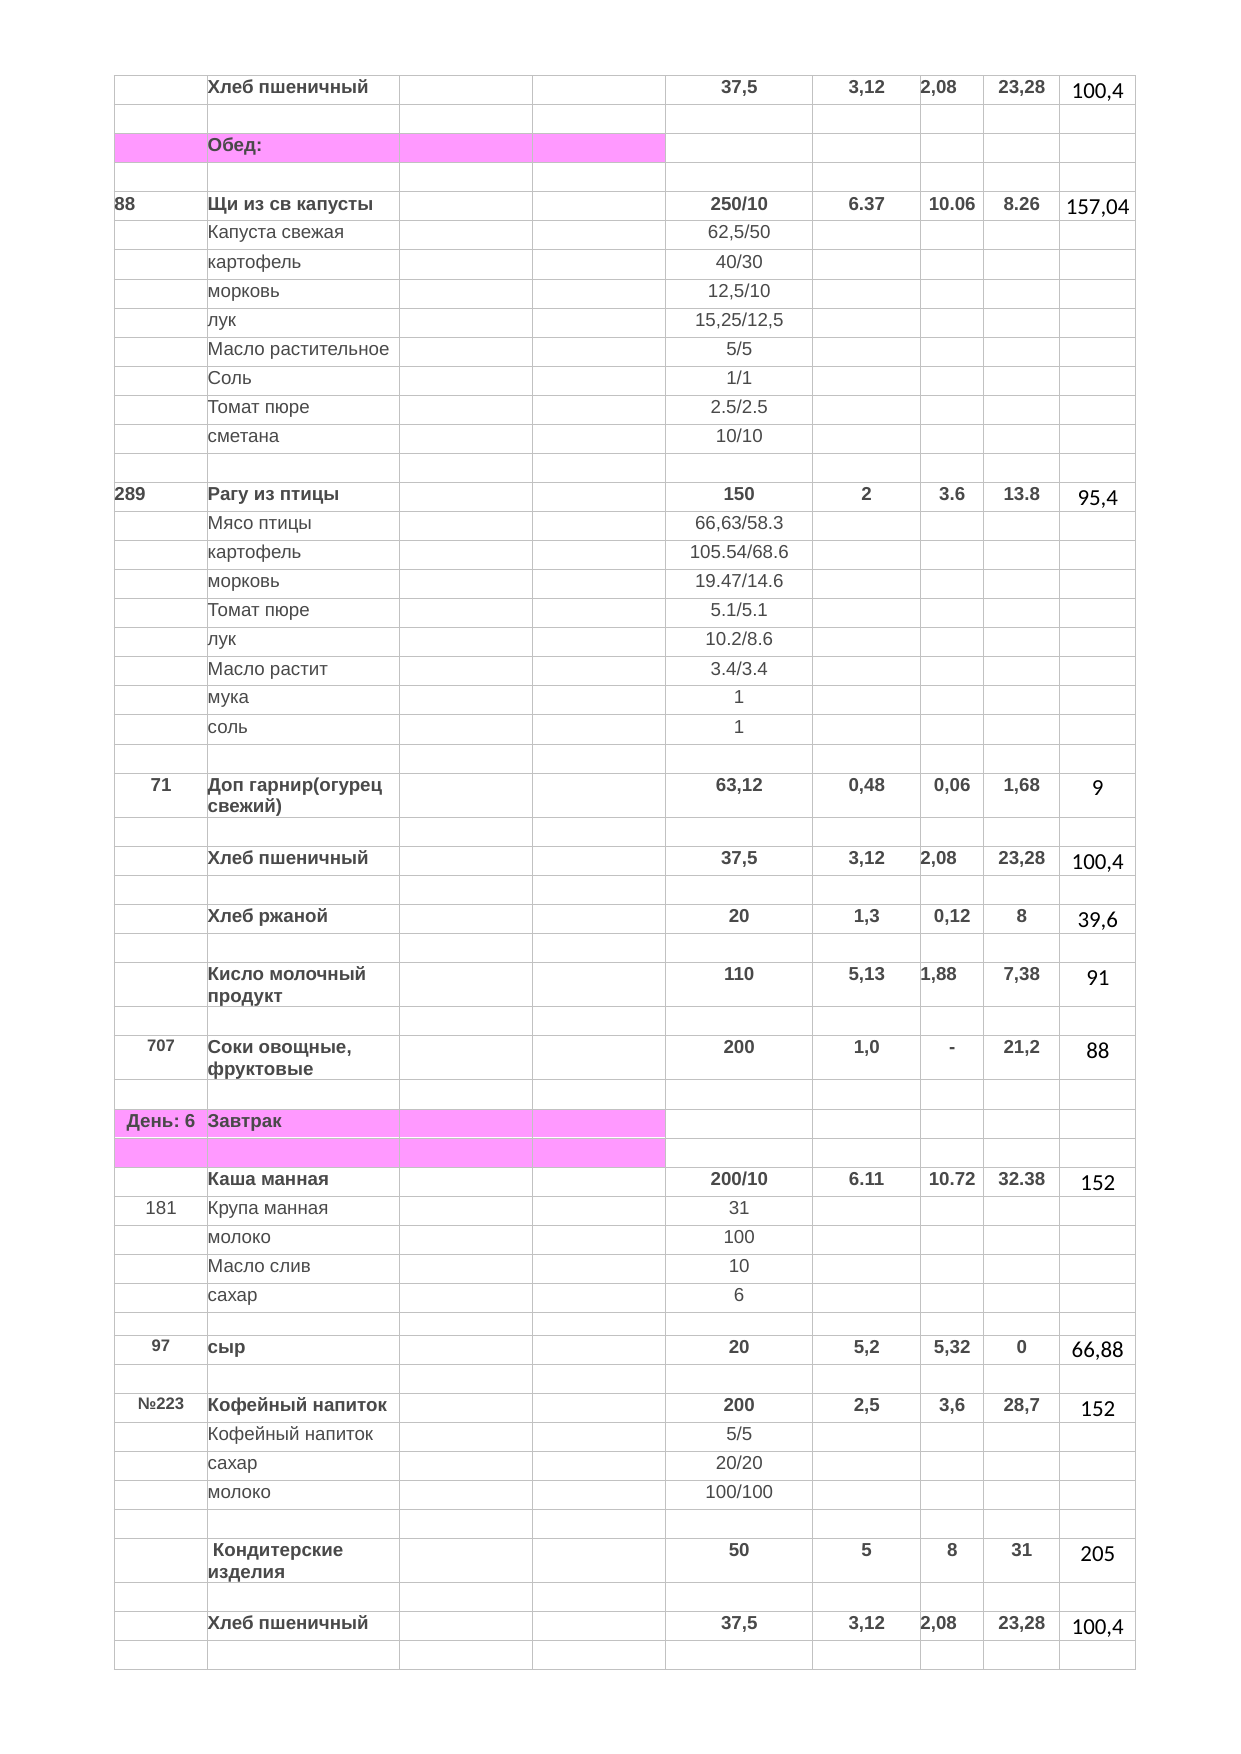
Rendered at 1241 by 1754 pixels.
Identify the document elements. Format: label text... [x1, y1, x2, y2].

table_cell [400, 715, 532, 743]
table_cell [115, 1365, 207, 1393]
table_cell [533, 818, 665, 846]
table_cell Крупа манная [208, 1197, 399, 1225]
table_cell [533, 1007, 665, 1035]
table_cell [400, 280, 532, 307]
table_cell 28,7 [984, 1394, 1059, 1422]
table_cell [813, 818, 920, 846]
table_cell 10.06 [921, 192, 983, 220]
table_cell [400, 963, 532, 1006]
table_cell [984, 599, 1059, 627]
table_cell [984, 367, 1059, 395]
table_cell [115, 570, 207, 598]
table_cell №223 [115, 1394, 207, 1422]
table_cell сыр [208, 1336, 399, 1363]
table_cell 5,2 [813, 1336, 920, 1363]
table_cell [813, 599, 920, 627]
table_cell [921, 1110, 983, 1137]
table_cell 8 [921, 1539, 983, 1582]
table_cell морковь [208, 570, 399, 598]
table_cell 1 [666, 686, 812, 714]
table_cell [115, 963, 207, 1006]
table_cell [984, 1007, 1059, 1035]
table_cell [984, 163, 1059, 191]
table_cell [208, 1641, 399, 1669]
table_cell [115, 599, 207, 627]
table_cell - [921, 1036, 983, 1079]
table_cell [400, 1284, 532, 1312]
table_cell 37,5 [666, 76, 812, 104]
table_cell [1060, 1139, 1135, 1167]
table_cell [115, 1612, 207, 1640]
table_cell 5,13 [813, 963, 920, 1006]
table_cell [208, 1583, 399, 1611]
table_cell [208, 1139, 399, 1167]
table_cell [921, 221, 983, 249]
table_cell [115, 745, 207, 772]
table_cell [400, 192, 532, 220]
table_cell [533, 309, 665, 337]
table_cell [1060, 1423, 1135, 1451]
table_cell мука [208, 686, 399, 714]
table_cell [984, 105, 1059, 133]
table_cell [115, 1168, 207, 1196]
table_cell [921, 1423, 983, 1451]
table_cell [921, 454, 983, 482]
table_cell 3.4/3.4 [666, 657, 812, 685]
table_cell [1060, 1452, 1135, 1480]
table_cell [1060, 280, 1135, 307]
table_cell [115, 1481, 207, 1509]
table_cell 9 [1060, 774, 1135, 817]
table_cell [813, 1284, 920, 1312]
table_cell [1060, 715, 1135, 743]
table_cell [533, 715, 665, 743]
table_cell [921, 1481, 983, 1509]
table_cell 2,08 [921, 76, 983, 104]
table_cell [1060, 541, 1135, 569]
table_cell [115, 1007, 207, 1035]
table_cell 2,08 [921, 847, 983, 875]
table_cell [400, 454, 532, 482]
table_cell [1060, 1197, 1135, 1225]
table_cell [115, 1641, 207, 1669]
table_cell [115, 1583, 207, 1611]
table_cell сметана [208, 425, 399, 453]
table_cell [115, 876, 207, 904]
table_cell [208, 818, 399, 846]
table_cell [921, 1080, 983, 1108]
table_cell [984, 280, 1059, 307]
table_cell [984, 425, 1059, 453]
table_cell [921, 1007, 983, 1035]
table_cell молоко [208, 1226, 399, 1254]
table_cell 6 [666, 1284, 812, 1312]
table_cell Масло слив [208, 1255, 399, 1283]
table_cell [400, 134, 532, 162]
table_cell картофель [208, 250, 399, 278]
table_cell [533, 1481, 665, 1509]
table_cell 8 [984, 905, 1059, 933]
table_cell [921, 1197, 983, 1225]
table_cell [984, 221, 1059, 249]
table_cell [666, 134, 812, 162]
table_cell [813, 221, 920, 249]
table_cell 205 [1060, 1539, 1135, 1582]
table_cell [984, 134, 1059, 162]
table_cell [1060, 570, 1135, 598]
table_cell [666, 1080, 812, 1108]
table_cell [400, 1423, 532, 1451]
table_cell [208, 1007, 399, 1035]
table_cell молоко [208, 1481, 399, 1509]
table_cell [115, 1510, 207, 1538]
table_cell [400, 818, 532, 846]
table_cell 1,0 [813, 1036, 920, 1079]
table_cell [400, 1197, 532, 1225]
table_cell [921, 541, 983, 569]
table_cell картофель [208, 541, 399, 569]
table_cell [115, 1226, 207, 1254]
table_cell [115, 934, 207, 962]
table_cell [921, 134, 983, 162]
table_cell [984, 1641, 1059, 1669]
table_cell [115, 512, 207, 540]
table_cell [984, 454, 1059, 482]
table_cell [400, 1313, 532, 1334]
table_cell Хлеб пшеничный [208, 1612, 399, 1640]
table_cell [533, 367, 665, 395]
table_cell 97 [115, 1336, 207, 1363]
table_cell [666, 1510, 812, 1538]
table_cell [813, 1139, 920, 1167]
table_cell [1060, 105, 1135, 133]
table_cell [533, 847, 665, 875]
table_cell [813, 570, 920, 598]
table_cell 10.2/8.6 [666, 628, 812, 656]
table_cell 39,6 [1060, 905, 1135, 933]
table_cell 100,4 [1060, 847, 1135, 875]
table_cell [400, 396, 532, 424]
table_cell [1060, 818, 1135, 846]
table_cell [533, 338, 665, 366]
table_cell [666, 1641, 812, 1669]
table_cell [533, 628, 665, 656]
table_cell [813, 454, 920, 482]
table_cell [115, 1139, 207, 1167]
table_cell [984, 1510, 1059, 1538]
table_cell 7,38 [984, 963, 1059, 1006]
table_cell [984, 1197, 1059, 1225]
table_cell 12,5/10 [666, 280, 812, 307]
table_cell [115, 1423, 207, 1451]
table_cell 1/1 [666, 367, 812, 395]
table_cell 23,28 [984, 1612, 1059, 1640]
table_cell [115, 309, 207, 337]
table_cell 62,5/50 [666, 221, 812, 249]
table_cell [666, 818, 812, 846]
table_cell 10.72 [921, 1168, 983, 1196]
table_cell [921, 818, 983, 846]
table_cell [115, 454, 207, 482]
table_cell [984, 570, 1059, 598]
table_cell [208, 454, 399, 482]
table_cell [921, 1313, 983, 1334]
table_cell [984, 1313, 1059, 1334]
table_cell [813, 105, 920, 133]
table_cell [115, 1255, 207, 1283]
table_cell 110 [666, 963, 812, 1006]
table_cell [813, 1481, 920, 1509]
table_cell 1 [666, 715, 812, 743]
table_cell [1060, 657, 1135, 685]
table_cell 1,88 [921, 963, 983, 1006]
table_cell 6.11 [813, 1168, 920, 1196]
table_cell [813, 1080, 920, 1108]
table_cell [1060, 512, 1135, 540]
table_cell [533, 1583, 665, 1611]
table_cell [921, 1139, 983, 1167]
table_cell [1060, 221, 1135, 249]
table_cell [400, 599, 532, 627]
table_cell морковь [208, 280, 399, 307]
table_cell [400, 221, 532, 249]
table_cell 250/10 [666, 192, 812, 220]
table_cell 2.5/2.5 [666, 396, 812, 424]
table_cell Соки овощные, фруктовые [208, 1036, 399, 1079]
table_cell Капуста свежая [208, 221, 399, 249]
table_cell [813, 309, 920, 337]
table_cell [533, 221, 665, 249]
table_cell [921, 657, 983, 685]
table_cell 37,5 [666, 1612, 812, 1640]
table_cell [533, 657, 665, 685]
table_cell Соль [208, 367, 399, 395]
table_cell [921, 396, 983, 424]
table_cell [984, 745, 1059, 772]
table_cell [533, 105, 665, 133]
table_cell [533, 1365, 665, 1393]
table_cell [921, 338, 983, 366]
table_cell 100 [666, 1226, 812, 1254]
table_cell [400, 745, 532, 772]
table_cell [533, 192, 665, 220]
table_cell 21,2 [984, 1036, 1059, 1079]
table_cell 5 [813, 1539, 920, 1582]
table_cell [813, 686, 920, 714]
table_cell 10/10 [666, 425, 812, 453]
table_cell [813, 541, 920, 569]
table_cell [813, 1226, 920, 1254]
table_cell Доп гарнир(огурец свежий) [208, 774, 399, 817]
table_cell [115, 541, 207, 569]
table_cell [115, 1080, 207, 1108]
table_cell [813, 1583, 920, 1611]
table_cell [115, 686, 207, 714]
table_cell [921, 1284, 983, 1312]
table_cell [533, 280, 665, 307]
table_cell Обед: [208, 134, 399, 162]
table_cell [813, 396, 920, 424]
table_cell лук [208, 628, 399, 656]
table_cell [1060, 1481, 1135, 1509]
table_cell 707 [115, 1036, 207, 1079]
table_cell [921, 876, 983, 904]
table_cell Кондитерские изделия [208, 1539, 399, 1582]
table_cell [813, 338, 920, 366]
table_cell [921, 934, 983, 962]
table_cell [813, 628, 920, 656]
table_cell [666, 163, 812, 191]
table_cell [1060, 396, 1135, 424]
table_cell [921, 745, 983, 772]
table_cell 152 [1060, 1394, 1135, 1422]
table_cell [666, 1139, 812, 1167]
table_cell [115, 425, 207, 453]
table_cell [984, 934, 1059, 962]
table_cell [666, 745, 812, 772]
table_cell 71 [115, 774, 207, 817]
table_cell [1060, 628, 1135, 656]
table_cell 0,06 [921, 774, 983, 817]
table_cell [400, 309, 532, 337]
table_cell [533, 745, 665, 772]
table_cell [533, 1255, 665, 1283]
table_cell [813, 250, 920, 278]
table_cell [1060, 163, 1135, 191]
table_cell [115, 657, 207, 685]
table_cell [666, 1583, 812, 1611]
table_cell 20 [666, 1336, 812, 1363]
table_cell [533, 774, 665, 817]
table_cell 3,12 [813, 847, 920, 875]
table_cell [666, 1110, 812, 1137]
table_cell [115, 367, 207, 395]
table_cell 100/100 [666, 1481, 812, 1509]
table_cell [400, 1007, 532, 1035]
table_cell 5.1/5.1 [666, 599, 812, 627]
table_cell 20 [666, 905, 812, 933]
table_cell [533, 963, 665, 1006]
table_cell 40/30 [666, 250, 812, 278]
table_cell 10 [666, 1255, 812, 1283]
table_cell 2 [813, 483, 920, 511]
table_cell [813, 1110, 920, 1137]
table_cell [984, 657, 1059, 685]
table_cell [208, 105, 399, 133]
table_cell [1060, 745, 1135, 772]
table_cell [533, 541, 665, 569]
table_cell [1060, 1641, 1135, 1669]
table_cell 2,5 [813, 1394, 920, 1422]
table_cell [115, 163, 207, 191]
table_cell [533, 1313, 665, 1334]
table_cell [400, 1510, 532, 1538]
table_cell [400, 76, 532, 104]
table_cell [921, 1226, 983, 1254]
table_cell 31 [984, 1539, 1059, 1582]
table_cell [533, 1284, 665, 1312]
table_cell 3,12 [813, 1612, 920, 1640]
table_cell [813, 1423, 920, 1451]
table_cell Мясо птицы [208, 512, 399, 540]
table_cell [1060, 1226, 1135, 1254]
table_cell [813, 745, 920, 772]
table_cell [921, 309, 983, 337]
table_cell [400, 425, 532, 453]
table_cell [115, 76, 207, 104]
table_cell Масло растительное [208, 338, 399, 366]
table_cell [400, 847, 532, 875]
table_cell [984, 1452, 1059, 1480]
table_cell [400, 367, 532, 395]
table_cell [400, 934, 532, 962]
table_cell 3,12 [813, 76, 920, 104]
table_cell 105.54/68.6 [666, 541, 812, 569]
table_cell [984, 1139, 1059, 1167]
table_cell [208, 163, 399, 191]
table_cell [533, 454, 665, 482]
table_cell 181 [115, 1197, 207, 1225]
table_cell 289 [115, 483, 207, 511]
table_cell [1060, 1284, 1135, 1312]
table_cell [984, 1226, 1059, 1254]
table_cell [984, 309, 1059, 337]
table_cell [921, 105, 983, 133]
table_cell [533, 250, 665, 278]
table_cell 19.47/14.6 [666, 570, 812, 598]
table_cell 100,4 [1060, 1612, 1135, 1640]
table_cell [666, 876, 812, 904]
table_cell Томат пюре [208, 396, 399, 424]
table_cell 1,68 [984, 774, 1059, 817]
table_cell [533, 1641, 665, 1669]
table_cell [208, 1080, 399, 1108]
table_cell [1060, 1583, 1135, 1611]
table_cell [1060, 1007, 1135, 1035]
table_cell [921, 1255, 983, 1283]
table_cell [984, 1110, 1059, 1137]
table_cell [400, 570, 532, 598]
table_cell 5/5 [666, 1423, 812, 1451]
table_cell 0,12 [921, 905, 983, 933]
table_cell [533, 686, 665, 714]
table_cell [984, 818, 1059, 846]
table_cell [813, 1452, 920, 1480]
table_cell 100,4 [1060, 76, 1135, 104]
table_cell [813, 163, 920, 191]
table_cell [115, 250, 207, 278]
table_cell [533, 876, 665, 904]
table_cell [533, 570, 665, 598]
table_cell [813, 1255, 920, 1283]
table_cell [115, 905, 207, 933]
table_cell [984, 1080, 1059, 1108]
table_cell [400, 105, 532, 133]
table_cell 150 [666, 483, 812, 511]
table_cell Завтрак [208, 1110, 399, 1137]
table_cell [208, 934, 399, 962]
table_cell 6.37 [813, 192, 920, 220]
table_cell [400, 1226, 532, 1254]
table_cell 13.8 [984, 483, 1059, 511]
table_cell [921, 425, 983, 453]
table_cell [813, 367, 920, 395]
table_cell 66,63/58.3 [666, 512, 812, 540]
table_cell [533, 1168, 665, 1196]
table_cell [921, 570, 983, 598]
table_cell [921, 1583, 983, 1611]
table_cell [1060, 309, 1135, 337]
table_cell 91 [1060, 963, 1135, 1006]
table_cell [921, 280, 983, 307]
table_cell [1060, 934, 1135, 962]
table_cell [533, 1226, 665, 1254]
table_cell 23,28 [984, 847, 1059, 875]
table_cell День: 6 [115, 1110, 207, 1137]
table_cell [533, 1139, 665, 1167]
table_cell [984, 876, 1059, 904]
table_cell 20/20 [666, 1452, 812, 1480]
table_cell [115, 847, 207, 875]
table_cell [115, 280, 207, 307]
table_cell [921, 686, 983, 714]
table_cell Кисло молочный продукт [208, 963, 399, 1006]
table_cell [533, 1336, 665, 1363]
table_cell [984, 628, 1059, 656]
table_cell [533, 396, 665, 424]
table_cell Томат пюре [208, 599, 399, 627]
table_cell [533, 134, 665, 162]
table_cell [1060, 1255, 1135, 1283]
table_cell [400, 1336, 532, 1363]
table_cell [984, 1255, 1059, 1283]
table_cell [400, 628, 532, 656]
table_cell [921, 367, 983, 395]
table_cell [813, 1313, 920, 1334]
table_cell [813, 876, 920, 904]
table_cell 23,28 [984, 76, 1059, 104]
table_cell [400, 1641, 532, 1669]
table_cell [400, 541, 532, 569]
table_cell 0,48 [813, 774, 920, 817]
table_cell [813, 1007, 920, 1035]
table_cell [533, 1452, 665, 1480]
table_cell [921, 599, 983, 627]
table_cell [1060, 1313, 1135, 1334]
table_cell [1060, 367, 1135, 395]
table_cell Хлеб ржаной [208, 905, 399, 933]
table_cell [400, 250, 532, 278]
table_cell [115, 396, 207, 424]
table_cell 88 [1060, 1036, 1135, 1079]
table_cell [533, 1036, 665, 1079]
table_cell [400, 163, 532, 191]
table_cell 1,3 [813, 905, 920, 933]
table_cell 3,6 [921, 1394, 983, 1422]
table_cell [533, 905, 665, 933]
table_cell 3.6 [921, 483, 983, 511]
table_cell [984, 250, 1059, 278]
table_cell [813, 134, 920, 162]
table_cell 152 [1060, 1168, 1135, 1196]
table_cell [984, 1481, 1059, 1509]
table_cell [115, 1539, 207, 1582]
table_cell [115, 818, 207, 846]
table_cell [208, 876, 399, 904]
table_cell [921, 715, 983, 743]
table_cell [533, 483, 665, 511]
table_cell [533, 1197, 665, 1225]
table_cell [400, 1139, 532, 1167]
table_cell [813, 512, 920, 540]
table_cell [533, 1510, 665, 1538]
table_cell 66,88 [1060, 1336, 1135, 1363]
table_cell [921, 1452, 983, 1480]
table_cell [921, 628, 983, 656]
table_cell [813, 280, 920, 307]
table_cell [400, 1365, 532, 1393]
table_cell [115, 715, 207, 743]
table_cell [813, 1197, 920, 1225]
table_cell 95,4 [1060, 483, 1135, 511]
table_cell [813, 934, 920, 962]
table_cell [533, 599, 665, 627]
table_cell Кофейный напиток [208, 1423, 399, 1451]
table_cell Хлеб пшеничный [208, 76, 399, 104]
table_cell [1060, 876, 1135, 904]
table_cell [1060, 338, 1135, 366]
table_cell Рагу из птицы [208, 483, 399, 511]
table_cell [400, 774, 532, 817]
table_cell 31 [666, 1197, 812, 1225]
table_cell 88 [115, 192, 207, 220]
table_cell [115, 1313, 207, 1334]
table_cell [400, 1583, 532, 1611]
table_cell [921, 512, 983, 540]
table_cell [984, 1583, 1059, 1611]
table_cell [400, 1481, 532, 1509]
table_cell [400, 905, 532, 933]
table_cell [984, 715, 1059, 743]
table_cell [984, 686, 1059, 714]
table_cell соль [208, 715, 399, 743]
table_cell [400, 338, 532, 366]
table_cell [115, 1452, 207, 1480]
table_cell [921, 1641, 983, 1669]
table_cell [666, 934, 812, 962]
table_cell 200 [666, 1036, 812, 1079]
table_cell [115, 134, 207, 162]
table_cell [208, 1510, 399, 1538]
table_cell [666, 454, 812, 482]
table_cell [1060, 134, 1135, 162]
table_cell 37,5 [666, 847, 812, 875]
table_cell [666, 1007, 812, 1035]
table_cell [984, 512, 1059, 540]
table_cell [1060, 1510, 1135, 1538]
table_cell [115, 628, 207, 656]
table_cell [921, 1365, 983, 1393]
table_cell [208, 1313, 399, 1334]
table_cell [921, 250, 983, 278]
table_cell [400, 512, 532, 540]
table_cell [1060, 250, 1135, 278]
table_cell [400, 1168, 532, 1196]
table_cell [400, 1080, 532, 1108]
table_cell [533, 1423, 665, 1451]
table_cell Хлеб пшеничный [208, 847, 399, 875]
table_cell [666, 105, 812, 133]
table_cell сахар [208, 1284, 399, 1312]
table_cell [400, 1452, 532, 1480]
table_cell [1060, 425, 1135, 453]
table_cell [400, 1539, 532, 1582]
table_cell [208, 745, 399, 772]
table_cell [984, 396, 1059, 424]
table_cell 8.26 [984, 192, 1059, 220]
table_cell [400, 657, 532, 685]
table_cell [400, 483, 532, 511]
table_cell 15,25/12,5 [666, 309, 812, 337]
table_cell [533, 1612, 665, 1640]
table_cell Каша манная [208, 1168, 399, 1196]
table_cell [984, 1284, 1059, 1312]
table_cell [984, 1365, 1059, 1393]
table_cell [533, 1394, 665, 1422]
table_cell [400, 686, 532, 714]
table_cell [813, 657, 920, 685]
table_cell [115, 338, 207, 366]
table_cell [1060, 599, 1135, 627]
table_cell [1060, 686, 1135, 714]
table_cell [984, 1423, 1059, 1451]
table_cell 5,32 [921, 1336, 983, 1363]
table_cell [813, 1641, 920, 1669]
table_cell [813, 1510, 920, 1538]
table_cell Щи из св капусты [208, 192, 399, 220]
table_cell 200 [666, 1394, 812, 1422]
table_cell [533, 76, 665, 104]
table_cell [400, 1036, 532, 1079]
table_cell Кофейный напиток [208, 1394, 399, 1422]
table_cell 200/10 [666, 1168, 812, 1196]
table_cell 0 [984, 1336, 1059, 1363]
table_cell [400, 1612, 532, 1640]
table_cell [666, 1365, 812, 1393]
table_cell [813, 425, 920, 453]
table_cell [921, 163, 983, 191]
table_cell 157,04 [1060, 192, 1135, 220]
table_cell [813, 1365, 920, 1393]
table_cell [533, 163, 665, 191]
table_cell [115, 221, 207, 249]
table_cell Масло растит [208, 657, 399, 685]
table_cell [813, 715, 920, 743]
table_cell [533, 1539, 665, 1582]
table_cell [533, 934, 665, 962]
table_cell [1060, 1365, 1135, 1393]
table_cell сахар [208, 1452, 399, 1480]
table_cell [115, 105, 207, 133]
table_cell [984, 541, 1059, 569]
table_cell [984, 338, 1059, 366]
table_cell [1060, 454, 1135, 482]
table_cell 50 [666, 1539, 812, 1582]
table_cell [666, 1313, 812, 1334]
table_cell 63,12 [666, 774, 812, 817]
table_cell [533, 512, 665, 540]
table_cell [533, 1110, 665, 1137]
table_cell [115, 1284, 207, 1312]
table_cell [400, 876, 532, 904]
table_cell [533, 425, 665, 453]
table_cell [1060, 1080, 1135, 1108]
table_cell [208, 1365, 399, 1393]
table_cell [533, 1080, 665, 1108]
table_cell [400, 1110, 532, 1137]
table_cell лук [208, 309, 399, 337]
table_cell [921, 1510, 983, 1538]
table_cell [400, 1255, 532, 1283]
table_cell 5/5 [666, 338, 812, 366]
table_cell [1060, 1110, 1135, 1137]
table_cell 32.38 [984, 1168, 1059, 1196]
table_cell 2,08 [921, 1612, 983, 1640]
table_cell [400, 1394, 532, 1422]
